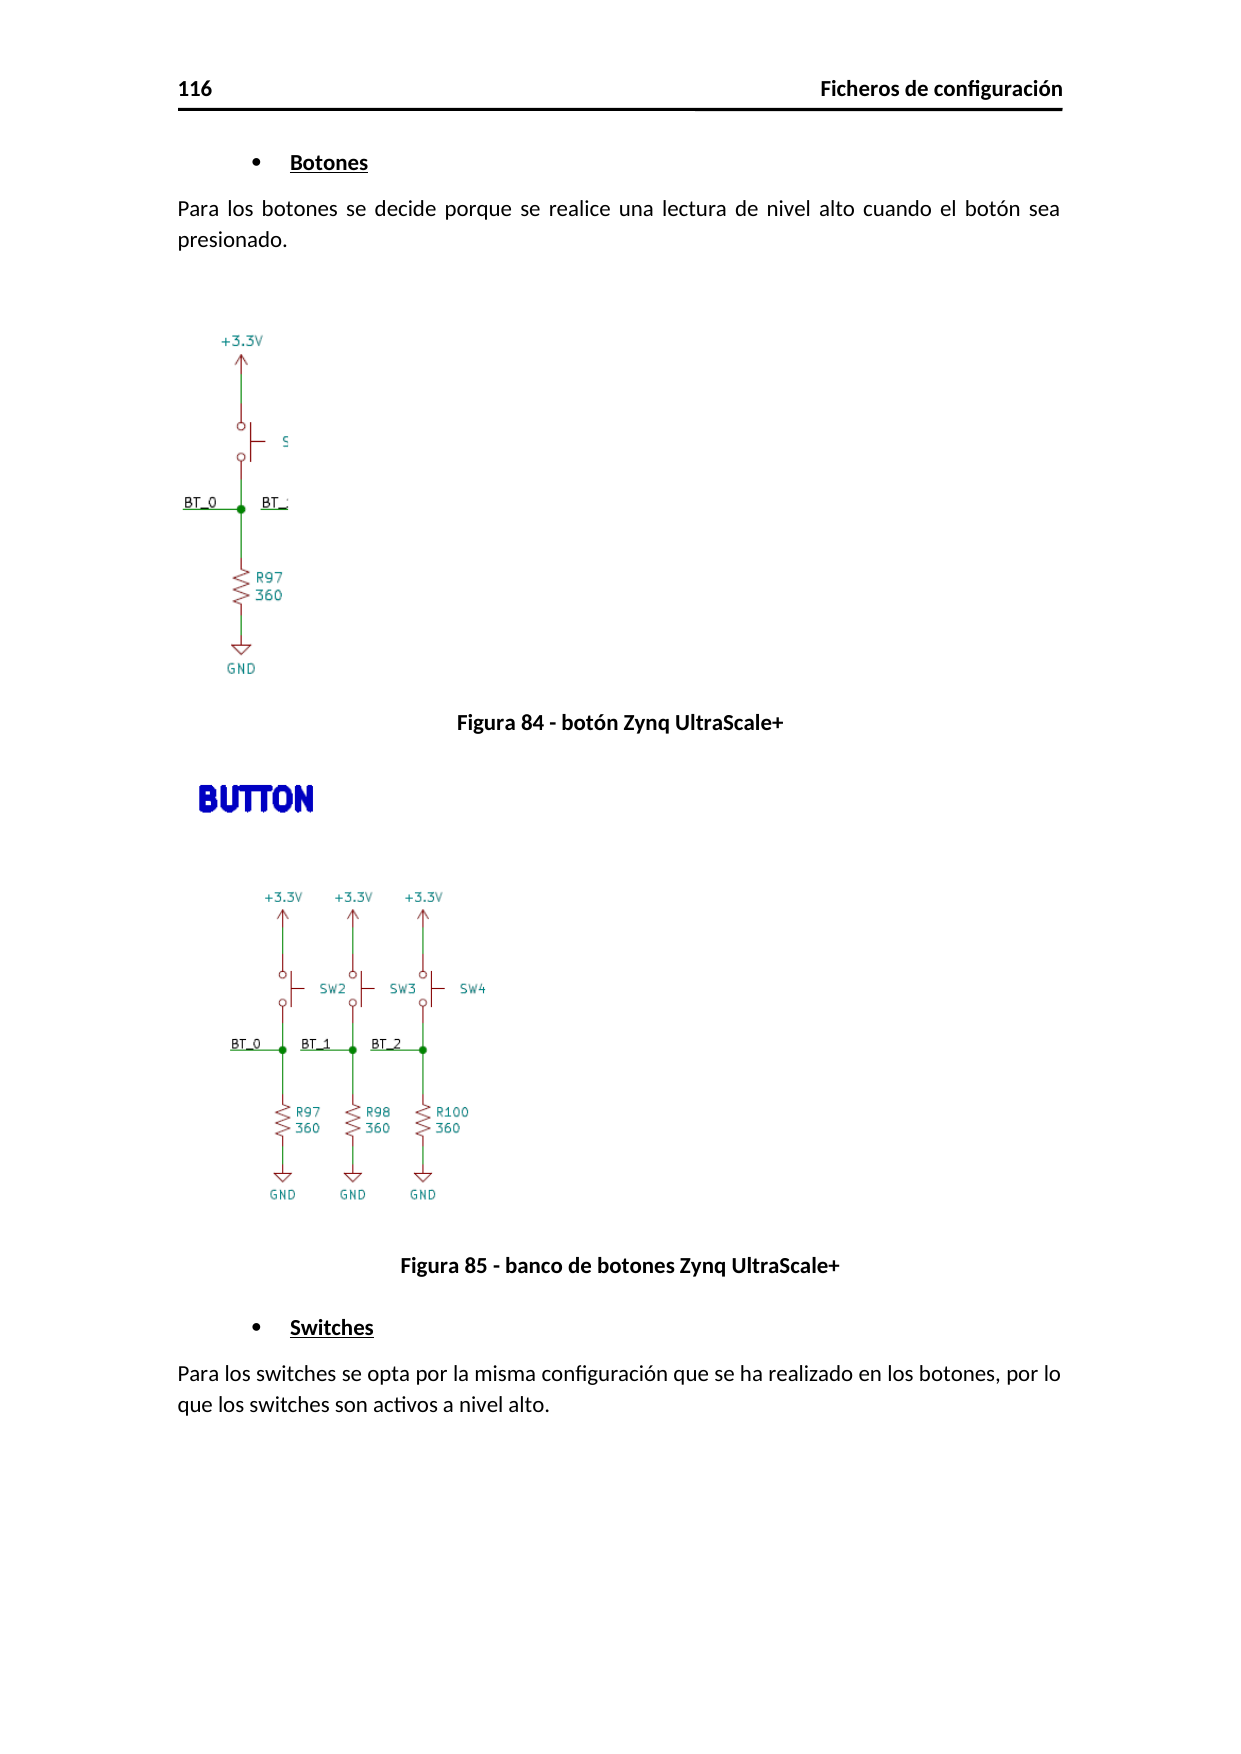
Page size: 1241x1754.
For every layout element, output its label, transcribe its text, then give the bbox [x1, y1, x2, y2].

text Para los botones se decide porque se realice una lectura de nivel alto cuando el botón sea presionado. [177, 194, 1063, 253]
text Figura 85 - banco de botones Zynq UltraScale+ [177, 1251, 1063, 1279]
list Botones [252, 148, 1063, 176]
list Switches [252, 1313, 1063, 1341]
picture [177, 318, 289, 681]
picture [177, 768, 499, 1225]
text Figura 84 - botón Zynq UltraScale+ [177, 708, 1063, 736]
text Para los switches se opta por la misma configuración que se ha realizado en los botones, por lo que los switches son activos a nivel alto. [177, 1359, 1063, 1418]
